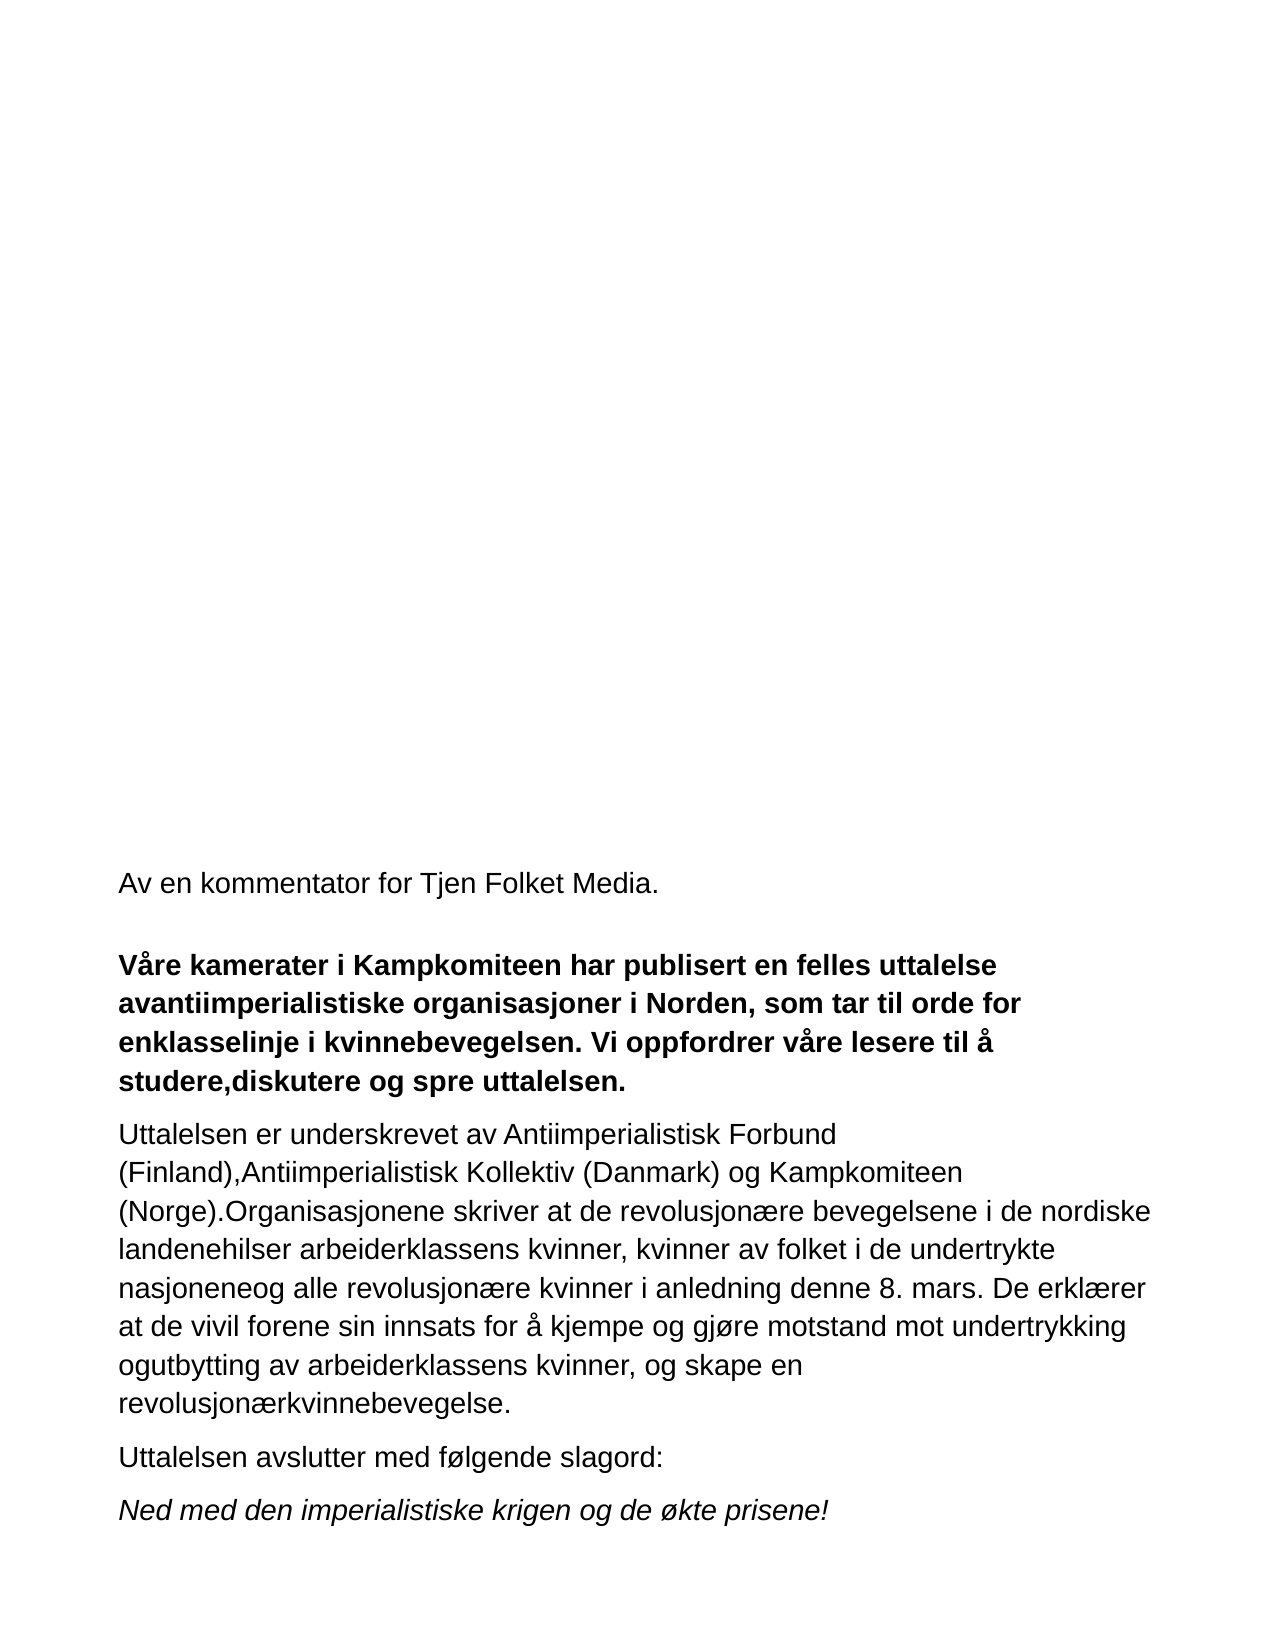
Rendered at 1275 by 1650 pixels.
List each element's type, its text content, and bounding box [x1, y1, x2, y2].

text Av en kommentator for Tjen Folket Media. [118, 866, 1157, 900]
text Uttalelsen er underskrevet av Antiimperialistisk Forbund (Finland),Antiimperialistisk Kollektiv (Danmark) og Kampkomiteen (Norge).Organisasjonene skriver at de revolusjonære bevegelsene i de nordiske landenehilser arbeiderklassens kvinner, kvinner av folket i de undertrykte nasjoneneog alle revolusjonære kvinner i anledning denne 8. mars. De erklærer at de vivil forene sin innsats for å kjempe og gjøre motstand mot undertrykking ogutbytting av arbeiderklassens kvinner, og skape en revolusjonærkvinnebevegelse. [118, 1117, 1157, 1420]
text Ned med den imperialistiske krigen og de økte prisene! [118, 1493, 1157, 1526]
text Uttalelsen avslutter med følgende slagord: [118, 1440, 1157, 1473]
text Våre kamerater i Kampkomiteen har publisert en felles uttalelse avantiimperialistiske organisasjoner i Norden, som tar til orde for enklasselinje i kvinnebevegelsen. Vi oppfordrer våre lesere til å studere,diskutere og spre uttalelsen. [118, 948, 1157, 1097]
